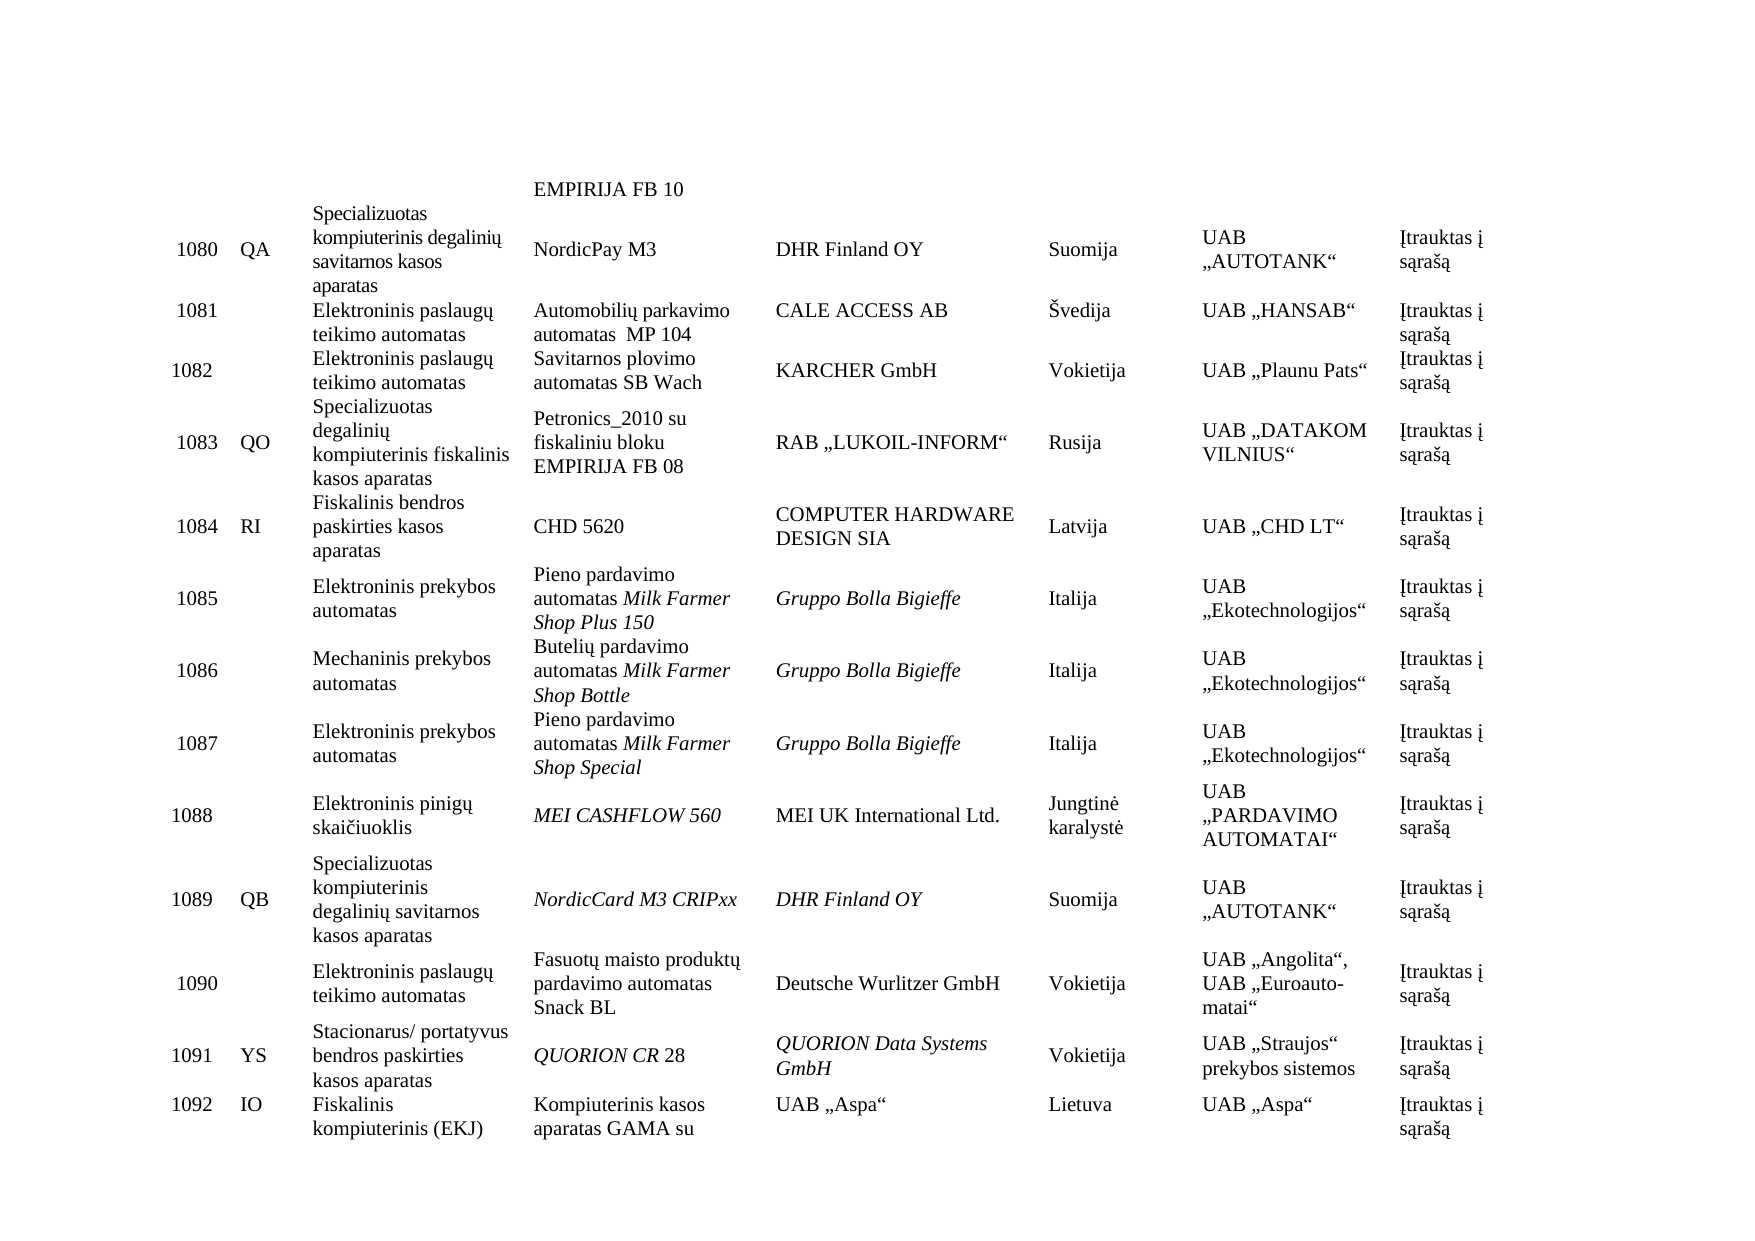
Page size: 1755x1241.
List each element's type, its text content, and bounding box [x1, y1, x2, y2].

table_cell Deutsche Wurlitzer GmbH [764, 947, 1037, 1019]
table_cell [301, 177, 522, 201]
table_cell NordicPay M3 [522, 201, 764, 297]
table_cell Elektroninis prekybos automatas [301, 562, 522, 634]
table_cell UAB „Angolita“, UAB „Euroauto-matai“ [1191, 947, 1388, 1019]
table_cell UAB „Ekotechnologijos“ [1191, 562, 1388, 634]
table_cell Gruppo Bolla Bigieffe [764, 707, 1037, 779]
table_cell 1092 [100, 1092, 229, 1140]
table_cell Įtrauktas į sąrašą [1388, 490, 1536, 562]
table_cell 1091 [100, 1019, 229, 1092]
table_cell MEI UK International Ltd. [764, 779, 1037, 851]
table_cell UAB „HANSAB“ [1191, 298, 1388, 346]
table_cell 1089 [100, 851, 229, 947]
table_cell Specializuotas kompiuterinis degalinių savitarnos kasos aparatas [301, 201, 522, 297]
table_cell 1083 [100, 394, 229, 490]
table_cell IO [229, 1092, 301, 1140]
table_cell Įtrauktas į sąrašą [1388, 1092, 1536, 1140]
table_cell 1086 [100, 634, 229, 707]
table_cell Italija [1037, 707, 1191, 779]
table_cell DHR Finland OY [764, 201, 1037, 297]
table_cell Vokietija [1037, 346, 1191, 394]
table_cell UAB „Ekotechnologijos“ [1191, 634, 1388, 707]
table_cell [229, 298, 301, 346]
table_cell EMPIRIJA FB 10 [522, 177, 764, 201]
table_cell QUORION Data Systems GmbH [764, 1019, 1037, 1092]
table_cell Suomija [1037, 201, 1191, 297]
table_cell Pieno pardavimo automatas Milk Farmer Shop Special [522, 707, 764, 779]
table_cell CALE ACCESS AB [764, 298, 1037, 346]
table_cell Mechaninis prekybos automatas [301, 634, 522, 707]
table_cell Gruppo Bolla Bigieffe [764, 634, 1037, 707]
table_cell Suomija [1037, 851, 1191, 947]
table_cell Įtrauktas į sąrašą [1388, 394, 1536, 490]
table_cell QB [229, 851, 301, 947]
table_cell Italija [1037, 634, 1191, 707]
table_cell KARCHER GmbH [764, 346, 1037, 394]
table_cell 1090 [100, 947, 229, 1019]
table_cell 1085 [100, 562, 229, 634]
table_cell UAB „Aspa“ [1191, 1092, 1388, 1140]
table_cell UAB „CHD LT“ [1191, 490, 1388, 562]
table_cell UAB „AUTOTANK“ [1191, 851, 1388, 947]
table_cell [229, 707, 301, 779]
table_cell Gruppo Bolla Bigieffe [764, 562, 1037, 634]
table_cell Butelių pardavimo automatas Milk Farmer Shop Bottle [522, 634, 764, 707]
table_cell Įtrauktas į sąrašą [1388, 851, 1536, 947]
table_cell Fasuotų maisto produktų pardavimo automatas Snack BL [522, 947, 764, 1019]
table_cell Savitarnos plovimo automatas SB Wach [522, 346, 764, 394]
table_cell [764, 177, 1037, 201]
table_cell MEI CASHFLOW 560 [522, 779, 764, 851]
table_cell Lietuva [1037, 1092, 1191, 1140]
table_cell UAB „Plaunu Pats“ [1191, 346, 1388, 394]
table_cell NordicCard M3 CRIPxx [522, 851, 764, 947]
table_cell Elektroninis paslaugų teikimo automatas [301, 947, 522, 1019]
table_cell UAB „Straujos“ prekybos sistemos [1191, 1019, 1388, 1092]
table_cell 1080 [100, 201, 229, 297]
table_cell [229, 562, 301, 634]
table_cell Pieno pardavimo automatas Milk Farmer Shop Plus 150 [522, 562, 764, 634]
table_cell UAB „PARDAVIMO AUTOMATAI“ [1191, 779, 1388, 851]
table_cell UAB „DATAKOM VILNIUS“ [1191, 394, 1388, 490]
table_cell [229, 779, 301, 851]
table_cell Įtrauktas į sąrašą [1388, 634, 1536, 707]
table_cell QO [229, 394, 301, 490]
table_cell [1037, 177, 1191, 201]
table_cell [1388, 177, 1536, 201]
table_cell Fiskalinis kompiuterinis (EKJ) [301, 1092, 522, 1140]
table_cell Elektroninis pinigų skaičiuoklis [301, 779, 522, 851]
table_cell Įtrauktas į sąrašą [1388, 707, 1536, 779]
table_cell Elektroninis paslaugų teikimo automatas [301, 346, 522, 394]
table_cell Įtrauktas į sąrašą [1388, 1019, 1536, 1092]
table_cell Įtrauktas į sąrašą [1388, 201, 1536, 297]
table_cell Petronics_2010 su fiskaliniu bloku EMPIRIJA FB 08 [522, 394, 764, 490]
table_cell [229, 346, 301, 394]
table_cell Įtrauktas į sąrašą [1388, 562, 1536, 634]
table_cell Fiskalinis bendros paskirties kasos aparatas [301, 490, 522, 562]
table_cell [229, 634, 301, 707]
table_cell Specializuotas kompiuterinis degalinių savitarnos kasos aparatas [301, 851, 522, 947]
table_cell COMPUTER HARDWARE DESIGN SIA [764, 490, 1037, 562]
table_cell YS [229, 1019, 301, 1092]
table_cell [100, 177, 229, 201]
table_cell [229, 177, 301, 201]
table_cell Automobilių parkavimo automatas MP 104 [522, 298, 764, 346]
table_cell 1081 [100, 298, 229, 346]
table_cell 1087 [100, 707, 229, 779]
table_cell DHR Finland OY [764, 851, 1037, 947]
table_cell Elektroninis paslaugų teikimo automatas [301, 298, 522, 346]
table_cell 1082 [100, 346, 229, 394]
table_cell Specializuotas degalinių kompiuterinis fiskalinis kasos aparatas [301, 394, 522, 490]
table_cell RAB „LUKOIL-INFORM“ [764, 394, 1037, 490]
table_cell Rusija [1037, 394, 1191, 490]
table_cell Elektroninis prekybos automatas [301, 707, 522, 779]
table_cell Vokietija [1037, 947, 1191, 1019]
table_cell 1084 [100, 490, 229, 562]
table_cell CHD 5620 [522, 490, 764, 562]
table_cell UAB „Ekotechnologijos“ [1191, 707, 1388, 779]
table_cell Stacionarus/ portatyvus bendros paskirties kasos aparatas [301, 1019, 522, 1092]
table_cell Įtrauktas į sąrašą [1388, 346, 1536, 394]
table_cell UAB „AUTOTANK“ [1191, 201, 1388, 297]
table_cell 1088 [100, 779, 229, 851]
table_cell Įtrauktas į sąrašą [1388, 947, 1536, 1019]
table_cell Įtrauktas į sąrašą [1388, 779, 1536, 851]
table_cell QUORION CR 28 [522, 1019, 764, 1092]
table_cell Įtrauktas į sąrašą [1388, 298, 1536, 346]
table_cell Kompiuterinis kasos aparatas GAMA su [522, 1092, 764, 1140]
table_cell Italija [1037, 562, 1191, 634]
table_cell Vokietija [1037, 1019, 1191, 1092]
table_cell [1191, 177, 1388, 201]
table_cell RI [229, 490, 301, 562]
table_cell Latvija [1037, 490, 1191, 562]
table_cell Švedija [1037, 298, 1191, 346]
table_cell QA [229, 201, 301, 297]
table_cell [229, 947, 301, 1019]
table_cell Jungtinė karalystė [1037, 779, 1191, 851]
table_cell UAB „Aspa“ [764, 1092, 1037, 1140]
